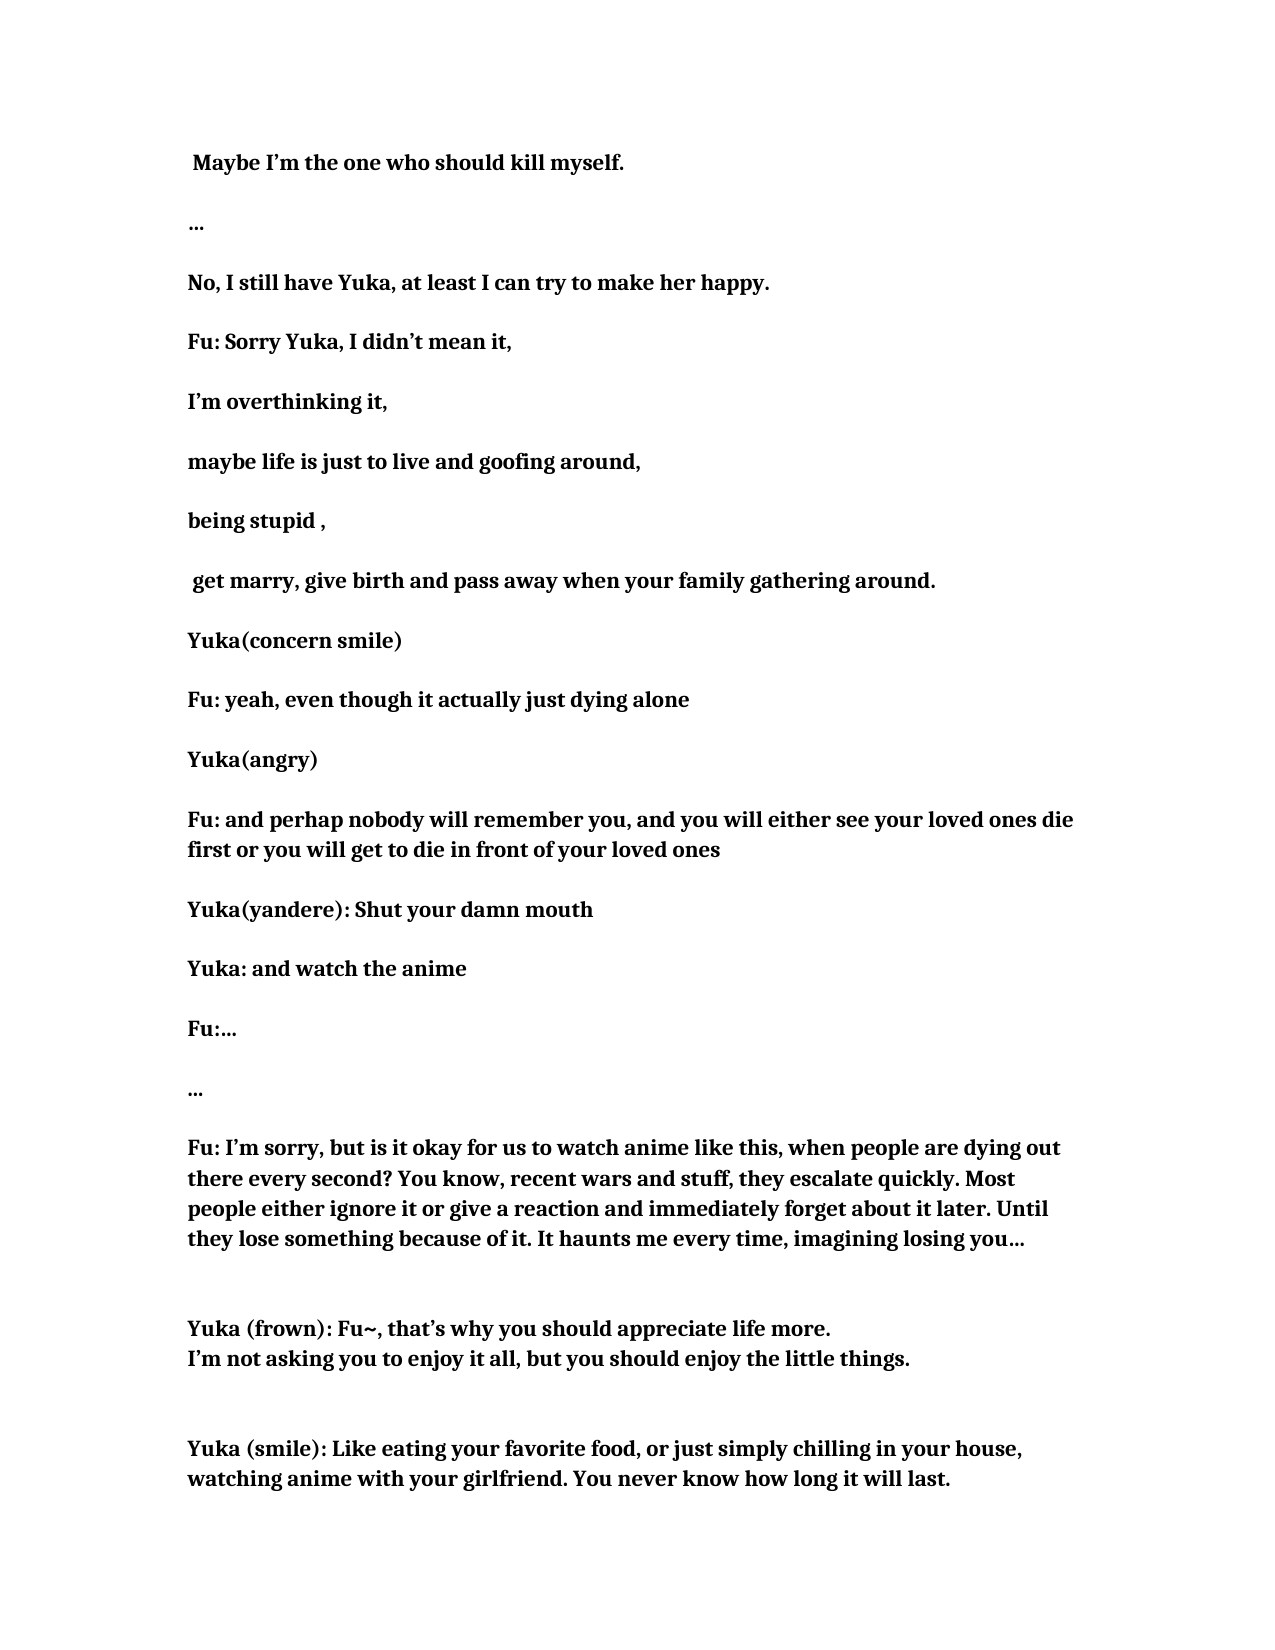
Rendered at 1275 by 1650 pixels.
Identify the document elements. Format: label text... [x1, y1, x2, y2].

text Yuka(concern smile) [187, 627, 1087, 654]
text get marry, give birth and pass away when your family gathering around. [187, 568, 1087, 594]
text Yuka(angry) [187, 747, 1087, 773]
text Fu: Sorry Yuka, I didn’t mean it, [187, 329, 1087, 355]
text Yuka (frown): Fu~, that’s why you should appreciate life more. I’m not asking you to enjoy it all, but you should enjoy the little things. [187, 1286, 1087, 1372]
text maybe life is just to live and goofing around, [187, 448, 1087, 475]
text Fu:… [187, 1016, 1087, 1042]
text Fu: yeah, even though it actually just dying alone [187, 687, 1087, 713]
text No, I still have Yuka, at least I can try to make her happy. [187, 269, 1087, 296]
text … [187, 210, 1087, 236]
text Yuka: and watch the anime [187, 956, 1087, 982]
text being stupid , [187, 508, 1087, 534]
text Fu: I’m sorry, but is it okay for us to watch anime like this, when people are dying out there every second? You know, recent wars and stuff, they escalate quickly. Most people either ignore it or give a reaction and immediately forget about it later. Until they lose something because of it. It haunts me every time, imagining losing you… [187, 1135, 1087, 1252]
text Yuka(yandere): Shut your damn mouth [187, 896, 1087, 923]
text I’m overthinking it, [187, 389, 1087, 415]
text Fu: and perhap nobody will remember you, and you will either see your loved ones die first or you will get to die in front of your loved ones [187, 807, 1087, 863]
text Yuka (smile): Like eating your favorite food, or just simply chilling in your house, watching anime with your girlfriend. You never know how long it will last. [187, 1406, 1087, 1492]
text ... [187, 1076, 1087, 1102]
text Maybe I’m the one who should kill myself. [187, 150, 1087, 176]
